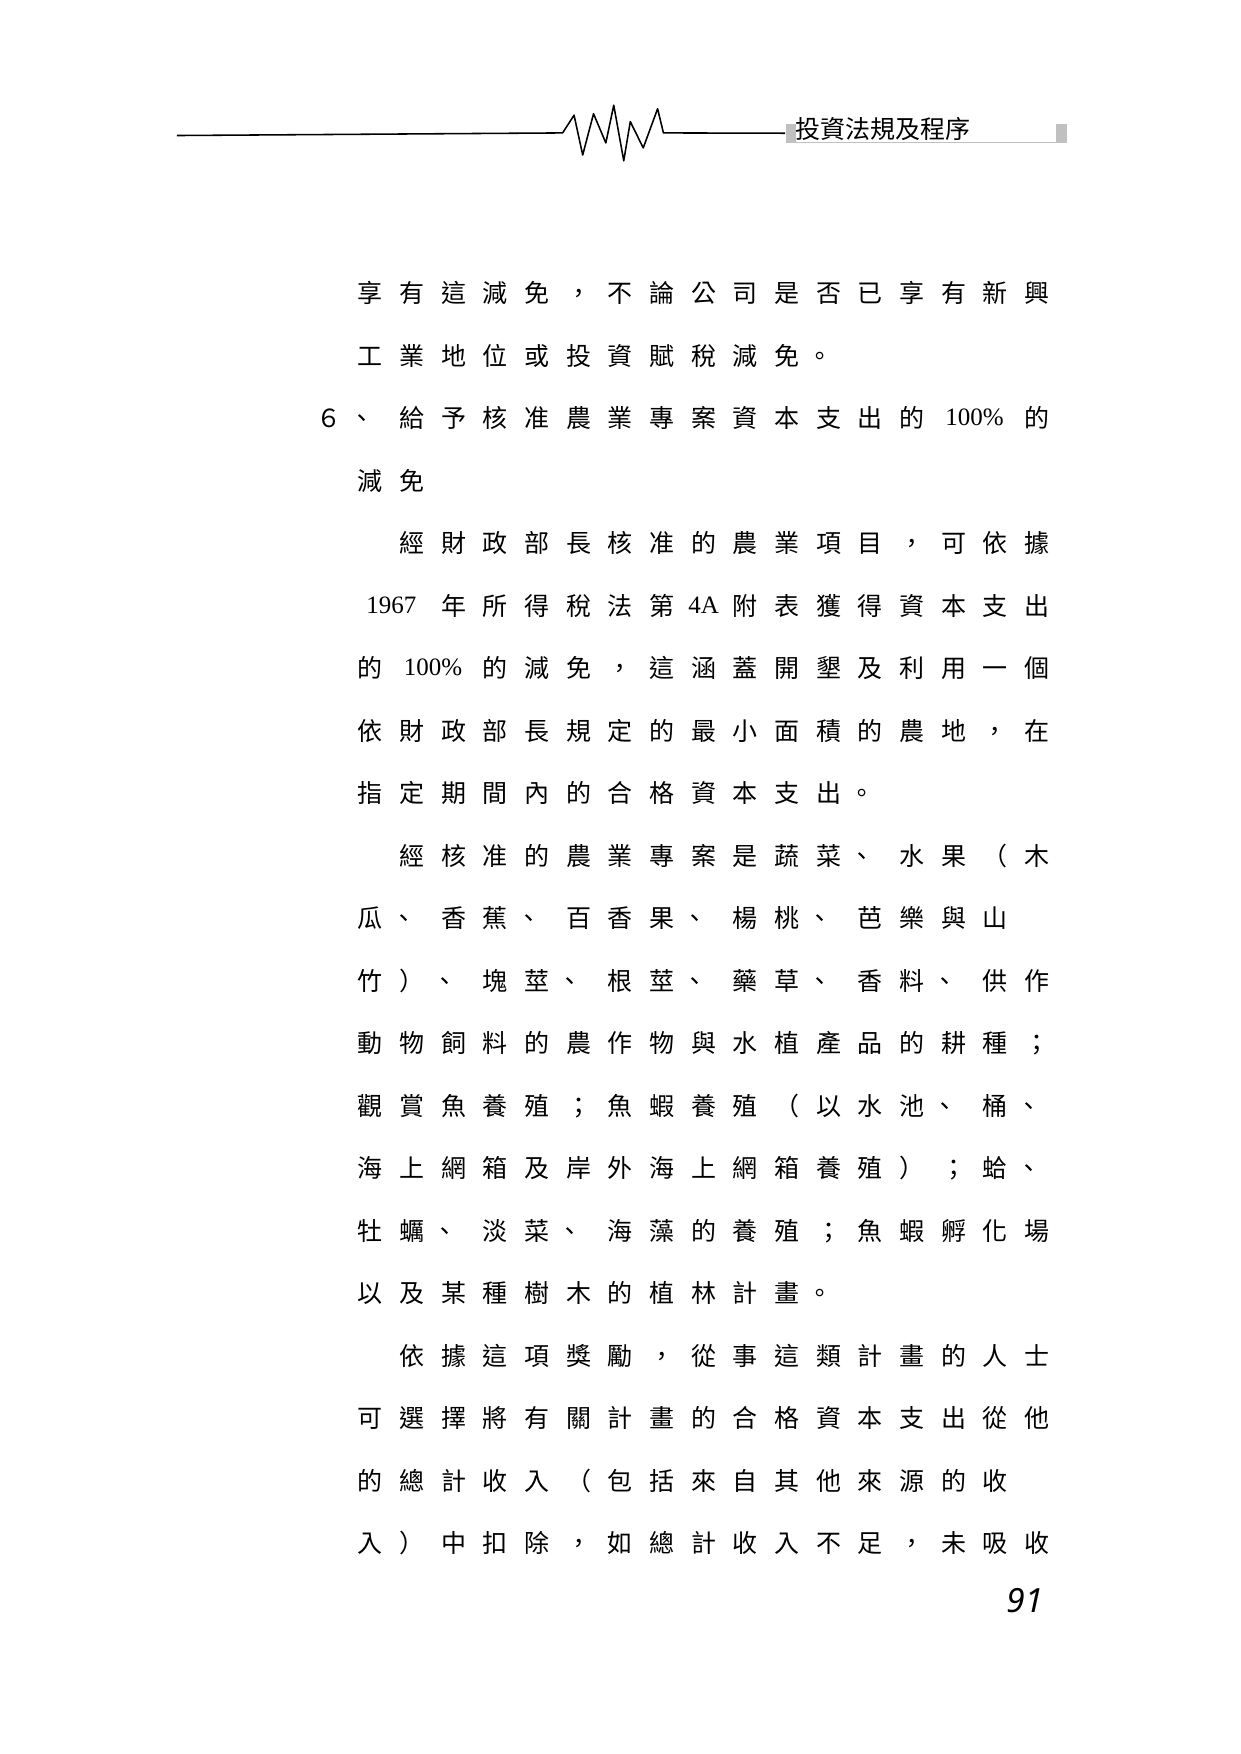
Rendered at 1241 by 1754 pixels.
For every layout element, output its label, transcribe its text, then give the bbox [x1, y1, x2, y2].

text ６、給予核准農業專案資本支出的100%的減免 [281, 375, 1058, 500]
text 依據這項獎勵，從事這類計畫的人士可選擇將有關計畫的合格資本支出從他的總計收入（包括來自其他來源的收入）中扣除，如總計收入不足，未吸收 [330, 1313, 1058, 1563]
text 經核准的農業專案是蔬菜、水果（木瓜、香蕉、百香果、楊桃、芭樂與山竹）、塊莖、根莖、藥草、香料、供作動物飼料的農作物與水植產品的耕種；觀賞魚養殖；魚蝦養殖（以水池、桶、海上網箱及岸外海上網箱養殖）；蛤、牡蠣、淡菜、海藻的養殖；魚蝦孵化場以及某種樹木的植林計畫。 [330, 813, 1058, 1313]
text 享有這減免，不論公司是否已享有新興工業地位或投資賦稅減免。 [330, 250, 1058, 375]
text 經財政部長核准的農業項目，可依據1967年所得稅法第4A附表獲得資本支出的100%的減免，這涵蓋開墾及利用一個依財政部長規定的最小面積的農地，在指定期間內的合格資本支出。 [330, 500, 1058, 813]
